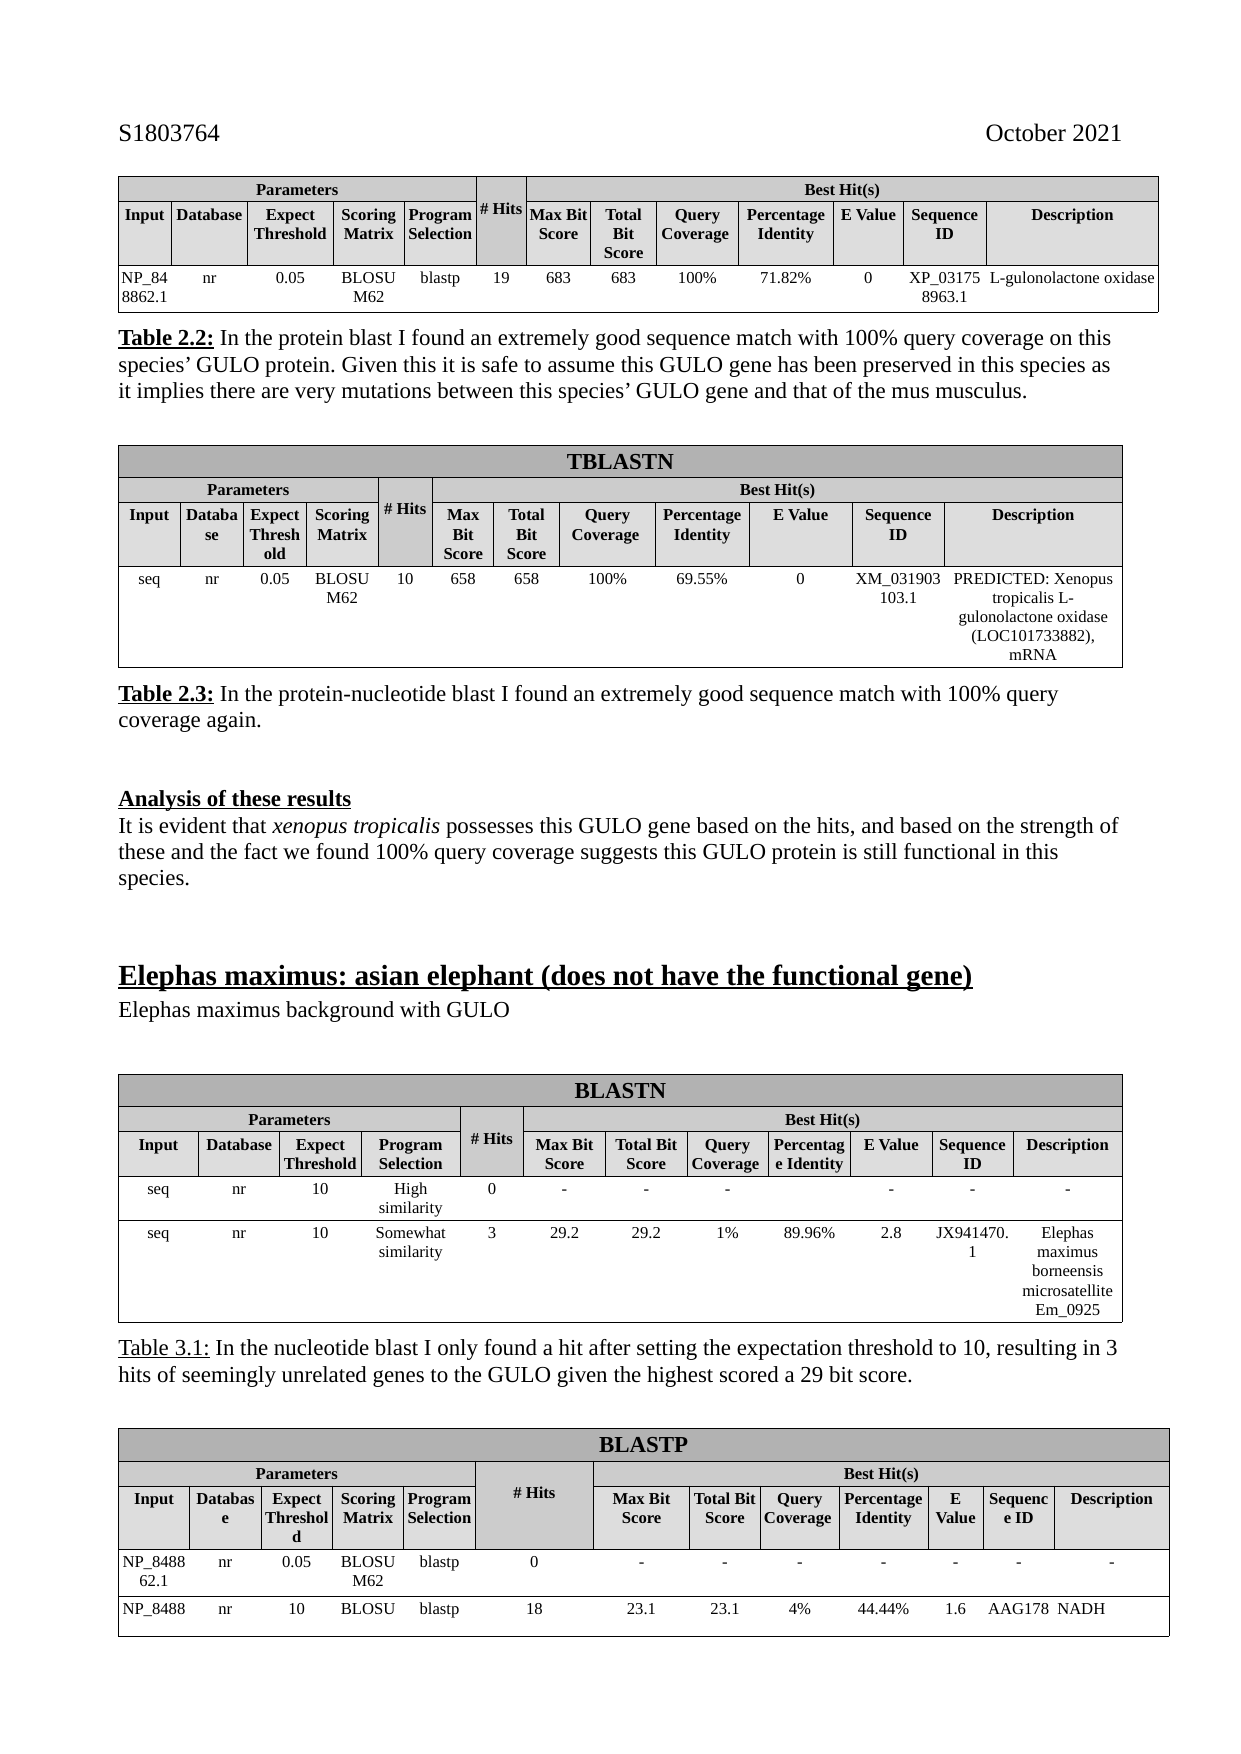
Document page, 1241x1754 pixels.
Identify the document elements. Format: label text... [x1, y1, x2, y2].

table_cell # Hits [477, 177, 526, 265]
table_cell Total Bit Score [494, 503, 559, 566]
table_cell 1% [687, 1221, 768, 1322]
table_cell 683 [526, 266, 590, 312]
table_cell 69.55% [655, 567, 749, 667]
table_cell Expect Threshold [262, 1487, 332, 1549]
table_cell blastp [404, 266, 476, 312]
table_cell Input [119, 503, 180, 566]
table_cell seq [119, 1221, 198, 1322]
table_cell Query Coverage [688, 1132, 768, 1176]
table_cell 29.2 [523, 1221, 605, 1322]
table_cell 19 [476, 266, 526, 312]
table_cell - [594, 1550, 689, 1596]
table_cell Total Bit Score [606, 1132, 687, 1176]
table_cell Database [172, 202, 247, 265]
table_cell 10 [261, 1597, 332, 1636]
table_cell 0.05 [261, 1550, 332, 1596]
table_cell XP_031758963.1 [903, 266, 986, 312]
table_cell 658 [494, 567, 559, 667]
table_cell NP_8488 [119, 1597, 189, 1636]
table_cell BLOSUM62 [332, 1550, 403, 1596]
table_cell Query Coverage [761, 1487, 839, 1549]
table_cell Program Selection [404, 1487, 475, 1549]
table_cell Best Hit(s) [594, 1462, 1169, 1486]
table_cell - [687, 1177, 768, 1220]
table_cell Best Hit(s) [524, 1107, 1122, 1131]
table_cell Query Coverage [560, 503, 655, 566]
table_cell JX941470.1 [932, 1221, 1013, 1322]
table_cell L-gulonolactone oxidase [986, 266, 1158, 312]
table_cell 0.05 [243, 567, 306, 667]
table_cell 0.05 [248, 266, 333, 312]
table_header BLASTN [119, 1075, 1122, 1106]
table_cell 29.2 [605, 1221, 687, 1322]
table_cell 23.1 [594, 1597, 689, 1636]
table_cell Description [1014, 1132, 1122, 1176]
table_cell Best Hit(s) [527, 177, 1158, 201]
table_cell nr [189, 1550, 261, 1596]
table_cell 44.44% [839, 1597, 928, 1636]
table_cell PREDICTED: Xenopus tropicalis L-gulonolactone oxidase (LOC101733882), mRNA [944, 567, 1122, 667]
table_cell blastp [404, 1550, 475, 1596]
table_cell - [983, 1550, 1054, 1596]
table_cell 71.82% [738, 266, 833, 312]
table_cell Parameters [119, 177, 476, 201]
table_cell BLOSUM62 [333, 266, 404, 312]
text Elephas maximus: asian elephant (does not have the functional gene) Elephas maximus background with GULO [118, 958, 1122, 1055]
table_cell High similarity [361, 1177, 460, 1220]
table_cell Program Selection [362, 1132, 460, 1176]
table_cell BLOSU [332, 1597, 403, 1636]
table_cell - [760, 1550, 839, 1596]
table_cell Scoring Matrix [333, 1487, 403, 1549]
table_cell 3 [460, 1221, 523, 1322]
table_cell Parameters [119, 1107, 460, 1131]
table_cell Sequence ID [904, 202, 986, 265]
table_cell - [932, 1177, 1013, 1220]
table_cell 10 [378, 567, 432, 667]
table_cell 100% [559, 567, 655, 667]
table_cell NP_848862.1 [119, 1550, 189, 1596]
table_cell 658 [432, 567, 493, 667]
table_cell Scoring Matrix [334, 202, 404, 265]
table_cell - [689, 1550, 760, 1596]
table_cell nr [198, 1221, 279, 1322]
table_cell 10 [279, 1221, 361, 1322]
table_cell nr [180, 567, 243, 667]
table_cell # Hits [379, 478, 432, 566]
table_cell NADH [1054, 1597, 1169, 1636]
table_cell E Value [851, 1132, 932, 1176]
table_cell - [523, 1177, 605, 1220]
table_header BLASTP [119, 1429, 1169, 1461]
table_cell seq [119, 567, 180, 667]
table_cell 0 [475, 1550, 593, 1596]
table_cell Input [119, 1487, 189, 1549]
table_cell Max Bit Score [594, 1487, 689, 1549]
table_cell [768, 1177, 850, 1220]
table_cell Scoring Matrix [307, 503, 378, 566]
table_cell Database [181, 503, 243, 566]
table_cell Database [199, 1132, 279, 1176]
table_cell 0 [749, 567, 852, 667]
table_cell - [928, 1550, 983, 1596]
table_cell Sequence ID [933, 1132, 1013, 1176]
table_cell Total Bit Score [591, 202, 656, 265]
table_cell Percentage Identity [739, 202, 833, 265]
table_cell XM_031903103.1 [852, 567, 944, 667]
table_cell Best Hit(s) [433, 478, 1122, 502]
table_cell AAG178 [983, 1597, 1054, 1636]
table_cell 4% [760, 1597, 839, 1636]
table_cell Total Bit Score [690, 1487, 760, 1549]
table_cell E Value [834, 202, 903, 265]
text Table 2.3: In the protein-nucleotide blast I found an extremely good sequence match with 100% query coverage again. Analysis of these results It is evident that xenopus tropicalis possesses this GULO gene based on the hits, and based on the strength of these and the fact we found 100% query coverage suggests this GULO protein is still functional in this species. [118, 680, 1122, 946]
table_cell 100% [656, 266, 738, 312]
table_cell Program Selection [405, 202, 476, 265]
table_cell Query Coverage [657, 202, 738, 265]
table_cell Description [987, 202, 1158, 265]
table_cell Percentage Identity [656, 503, 749, 566]
table_cell Expect Threshold [280, 1132, 361, 1176]
table_cell Sequence ID [984, 1487, 1054, 1549]
table_cell seq [119, 1177, 198, 1220]
table_cell Expect Threshold [244, 503, 306, 566]
table_cell Description [945, 503, 1122, 566]
table_cell Parameters [119, 1462, 475, 1486]
table_cell blastp [404, 1597, 475, 1636]
table_cell Somewhat similarity [361, 1221, 460, 1322]
table_cell Sequence ID [853, 503, 944, 566]
table_cell - [1013, 1177, 1122, 1220]
table_cell BLOSUM62 [306, 567, 378, 667]
table_cell - [1054, 1550, 1169, 1596]
table_cell Max Bit Score [524, 1132, 605, 1176]
text Table 2.2: In the protein blast I found an extremely good sequence match with 100% query coverage on this species’ GULO protein. Given this it is safe to assume this GULO gene has been preserved in this species as it implies there are very mutations between this species’ GULO gene and that of the mus musculus. [118, 324, 1122, 432]
table_cell 23.1 [689, 1597, 760, 1636]
table_cell 1.6 [928, 1597, 983, 1636]
table_cell Description [1055, 1487, 1169, 1549]
table_cell Max Bit Score [433, 503, 493, 566]
table_cell 0 [460, 1177, 523, 1220]
table_cell 0 [834, 266, 903, 312]
table_cell Input [119, 1132, 198, 1176]
table_cell Max Bit Score [527, 202, 590, 265]
table_cell nr [189, 1597, 261, 1636]
table_cell - [850, 1177, 932, 1220]
table_cell nr [198, 1177, 279, 1220]
table_cell Elephas maximus borneensis microsatellite Em_0925 [1013, 1221, 1122, 1322]
text Table 3.1: In the nucleotide blast I only found a hit after setting the expectation threshold to 10, resulting in 3 hits of seemingly unrelated genes to the GULO given the highest scored a 29 bit score. [118, 1334, 1122, 1416]
table_header TBLASTN [119, 446, 1122, 477]
table_cell # Hits [461, 1107, 523, 1176]
table_cell Input [119, 202, 171, 265]
table_cell E Value [750, 503, 852, 566]
table_cell Database [190, 1487, 261, 1549]
table_cell 683 [590, 266, 656, 312]
table_cell 18 [475, 1597, 593, 1636]
table_cell nr [171, 266, 247, 312]
table_cell Percentage Identity [769, 1132, 850, 1176]
table_cell 89.96% [768, 1221, 850, 1322]
table_cell 2.8 [850, 1221, 932, 1322]
table_cell - [839, 1550, 928, 1596]
table_cell - [605, 1177, 687, 1220]
table_cell NP_848862.1 [119, 266, 171, 312]
table_cell E Value [929, 1487, 983, 1549]
table_cell Expect Threshold [248, 202, 333, 265]
table_cell Percentage Identity [840, 1487, 928, 1549]
table_cell Parameters [119, 478, 378, 502]
table_cell 10 [279, 1177, 361, 1220]
table_cell # Hits [476, 1462, 593, 1549]
